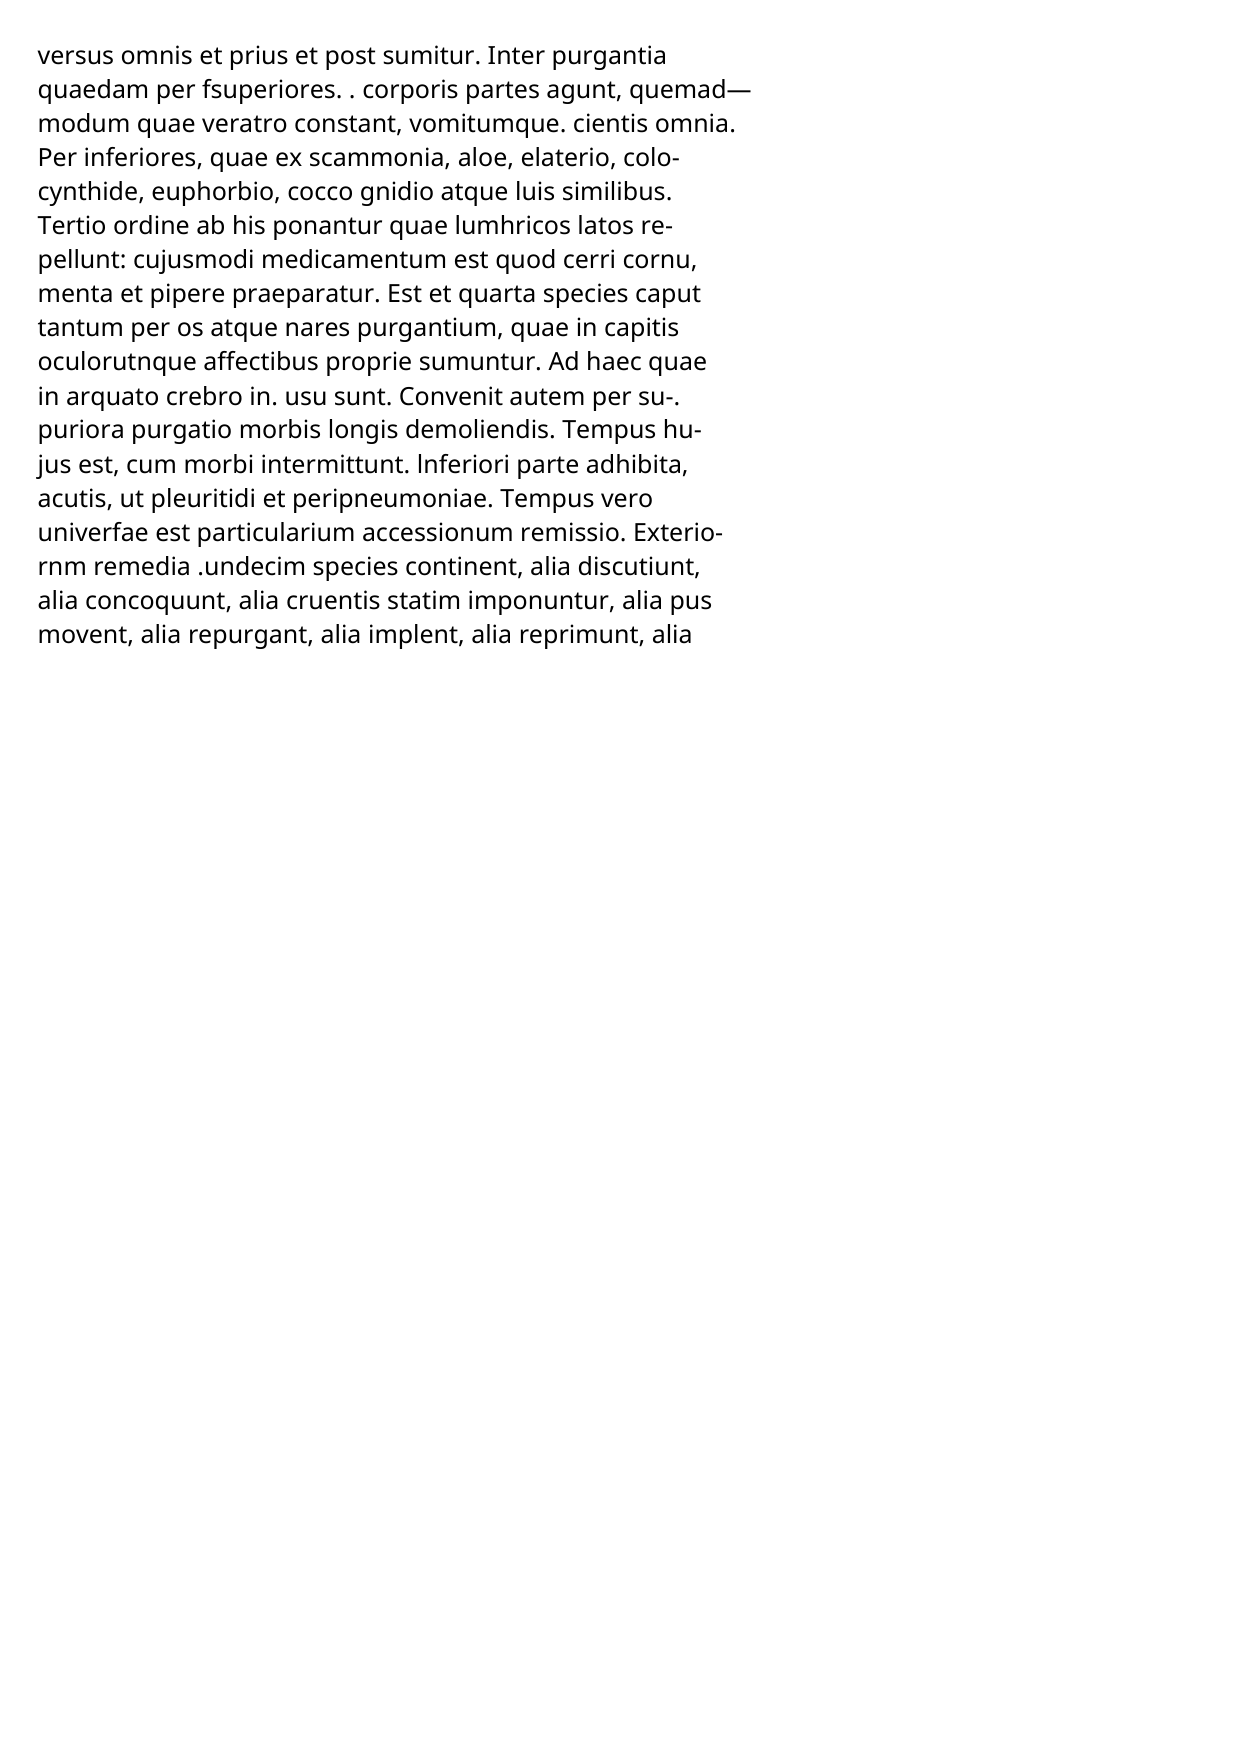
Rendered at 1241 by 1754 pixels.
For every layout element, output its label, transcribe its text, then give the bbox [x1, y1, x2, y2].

text versus omnis et prius et post sumitur. Inter purgantia quaedam per fsuperiores. . corporis partes agunt, quemad— modum quae veratro constant, vomitumque. cientis omnia. Per inferiores, quae ex scammonia, aloe, elaterio, colo- cynthide, euphorbio, cocco gnidio atque luis similibus. Tertio ordine ab his ponantur quae lumhricos latos re- pellunt: cujusmodi medicamentum est quod cerri cornu, menta et pipere praeparatur. Est et quarta species caput tantum per os atque nares purgantium, quae in capitis oculorutnque affectibus proprie sumuntur. Ad haec quae in arquato crebro in. usu sunt. Convenit autem per su-. puriora purgatio morbis longis demoliendis. Tempus hu- jus est, cum morbi intermittunt. lnferiori parte adhibita, acutis, ut pleuritidi et peripneumoniae. Tempus vero univerfae est particularium accessionum remissio. Exterio- rnm remedia .undecim species continent, alia discutiunt, alia concoquunt, alia cruentis statim imponuntur, alia pus movent, alia repurgant, alia implent, alia reprimunt, alia [37, 37, 1203, 651]
